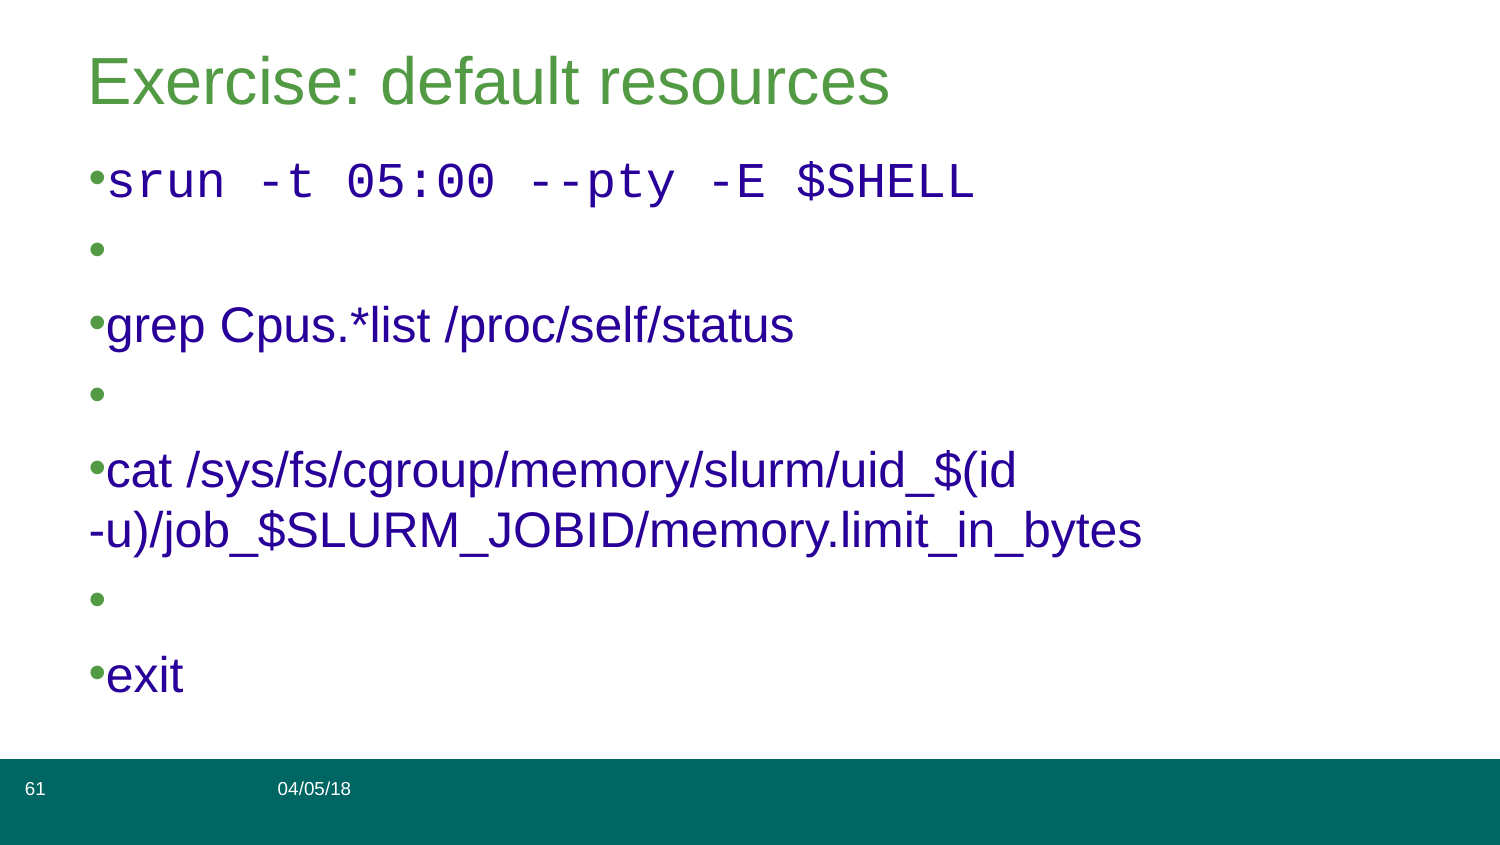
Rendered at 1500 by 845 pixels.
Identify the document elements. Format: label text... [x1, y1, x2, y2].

title Exercise: default resources [87, 37, 1426, 132]
text_box [24, 776, 76, 799]
list srun -t 05:00 --pty -E $SHELL grep Cpus.*list /proc/self/status cat /sys/fs/cgroup/memory/slurm/uid_$(id -u)/job_$SLURM_JOBID/memory.limit_in_bytes exit [88, 147, 1427, 703]
text_box 04/05/18 [277, 776, 553, 799]
